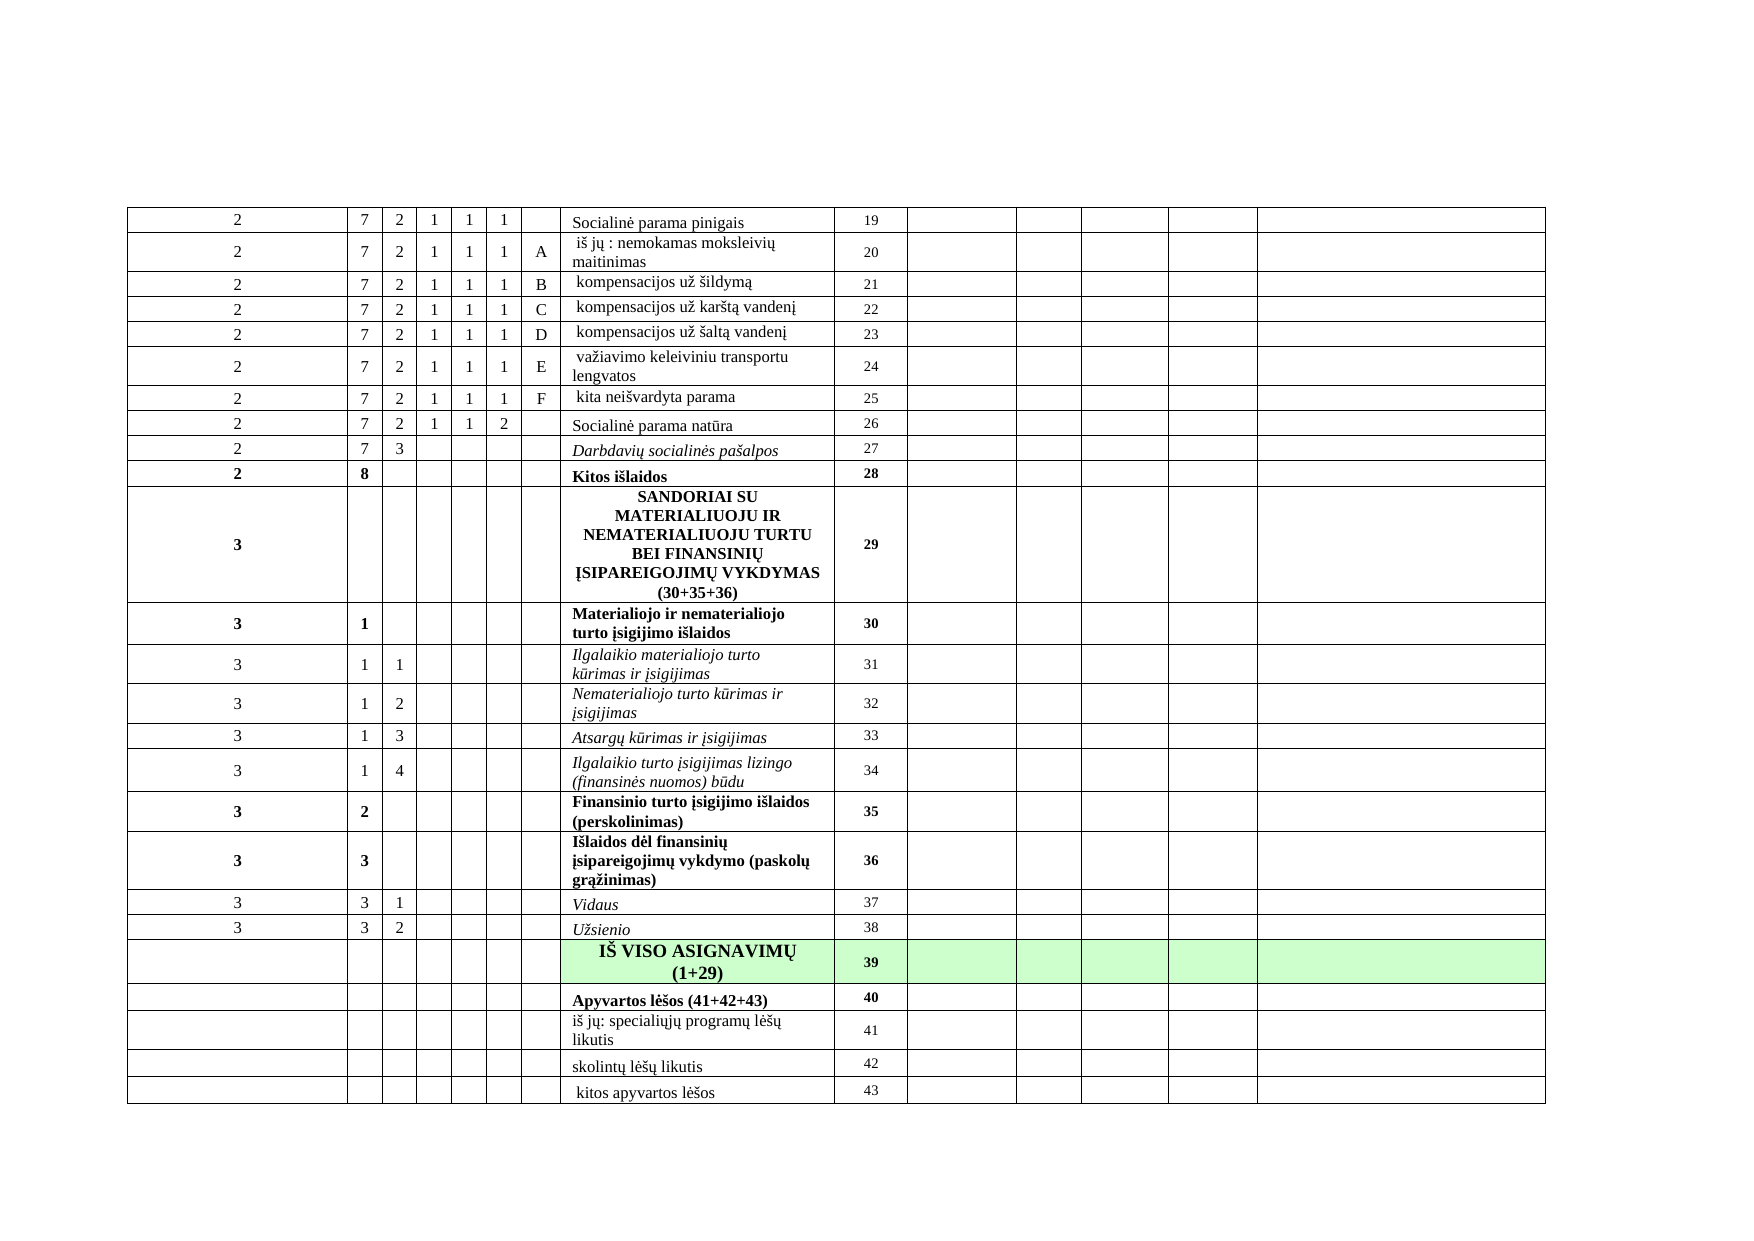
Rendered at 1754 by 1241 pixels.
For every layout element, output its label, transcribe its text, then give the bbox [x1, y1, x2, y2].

table_cell [908, 436, 1016, 460]
table_cell 2 [383, 322, 416, 346]
table_cell [1017, 1011, 1081, 1049]
table_cell 1 [348, 724, 382, 747]
table_cell [908, 940, 1016, 983]
table_cell Išlaidos dėl finansinių įsipareigojimų vykdymo (paskolų grąžinimas) [561, 832, 834, 889]
table_cell 28 [835, 461, 907, 486]
table_cell [1017, 347, 1081, 385]
table_cell 1 [452, 208, 486, 232]
table_cell [1169, 386, 1257, 410]
table_cell 7 [348, 347, 382, 385]
table_cell 3 [128, 792, 347, 831]
table_cell [487, 461, 521, 486]
table_cell kitos apyvartos lėšos [561, 1077, 834, 1102]
table_cell [1258, 347, 1545, 385]
table_cell [452, 792, 486, 831]
table_cell [1169, 322, 1257, 346]
table_cell 37 [835, 890, 907, 914]
table_cell [417, 436, 451, 460]
table_cell 2 [128, 347, 347, 385]
table_cell [908, 603, 1016, 644]
table_cell [1017, 436, 1081, 460]
table_cell [417, 645, 451, 683]
table_cell [487, 749, 521, 791]
table_cell [1258, 487, 1545, 602]
table_cell [1169, 603, 1257, 644]
table_cell [1258, 940, 1545, 983]
table_cell [1258, 749, 1545, 791]
table_cell [1017, 645, 1081, 683]
table_cell [908, 322, 1016, 346]
table_cell [452, 1050, 486, 1076]
table_cell 3 [128, 890, 347, 914]
table_cell [1017, 1077, 1081, 1102]
table_cell [383, 603, 416, 644]
table_cell 1 [487, 386, 521, 410]
table_cell 2 [383, 915, 416, 939]
table_cell [908, 645, 1016, 683]
table_cell [1082, 1011, 1168, 1049]
table_cell [417, 984, 451, 1010]
table_cell [1082, 272, 1168, 296]
table_cell 2 [383, 208, 416, 232]
table_cell [1258, 1050, 1545, 1076]
table_cell 1 [487, 208, 521, 232]
table_cell [1017, 272, 1081, 296]
table_cell [1169, 1104, 1258, 1127]
table_cell 34 [835, 749, 907, 791]
table_cell [1169, 915, 1257, 939]
table_cell [417, 1077, 451, 1102]
table_cell [452, 603, 486, 644]
table_cell 1 [383, 645, 416, 683]
table_cell 36 [835, 832, 907, 889]
table_cell [1258, 792, 1545, 831]
table_cell Užsienio [561, 915, 834, 939]
table_cell 19 [835, 208, 907, 232]
table_cell važiavimo keleiviniu transportu lengvatos [561, 347, 834, 385]
table_cell 23 [835, 322, 907, 346]
table_cell F [522, 386, 560, 410]
table_cell [1258, 322, 1545, 346]
table_cell [383, 1050, 416, 1076]
table_cell [417, 890, 451, 914]
table_cell 21 [835, 272, 907, 296]
table_cell 27 [835, 436, 907, 460]
table_cell [1169, 984, 1257, 1010]
table_cell [383, 1011, 416, 1049]
table_cell [908, 915, 1016, 939]
table_cell 3 [383, 436, 416, 460]
table_cell 1 [417, 233, 451, 271]
table_cell 1 [452, 347, 486, 385]
table_cell 1 [417, 208, 451, 232]
table_cell [1017, 461, 1081, 486]
table_cell [487, 603, 521, 644]
table_cell Kitos išlaidos [561, 461, 834, 486]
table_cell 2 [128, 297, 347, 321]
table_cell 2 [383, 297, 416, 321]
table_cell 41 [835, 1011, 907, 1049]
table_cell [487, 984, 521, 1010]
table_cell 38 [835, 915, 907, 939]
table_cell [417, 832, 451, 889]
table_cell 24 [835, 347, 907, 385]
table_cell 2 [128, 461, 347, 486]
table_cell Socialinė parama natūra [561, 411, 834, 435]
table_cell [908, 347, 1016, 385]
table_cell [1017, 724, 1081, 747]
table_cell [452, 436, 486, 460]
table_cell [452, 832, 486, 889]
table_cell SANDORIAI SU MATERIALIUOJU IR NEMATERIALIUOJU TURTU BEI FINANSINIŲ ĮSIPAREIGOJIMŲ VYKDYMAS (30+35+36) [561, 487, 834, 602]
table_cell [1169, 645, 1257, 683]
table_cell 1 [417, 297, 451, 321]
table_cell 2 [383, 233, 416, 271]
table_cell 1 [417, 386, 451, 410]
table_cell 1 [383, 890, 416, 914]
table_cell 2 [383, 684, 416, 722]
table_cell A [522, 233, 560, 271]
table_cell 1 [452, 297, 486, 321]
table_cell kita neišvardyta parama [561, 386, 834, 410]
table_cell 1 [452, 272, 486, 296]
table_cell [1258, 411, 1545, 435]
table_cell [487, 684, 521, 722]
table_cell 7 [348, 386, 382, 410]
table_cell [1082, 386, 1168, 410]
table_cell [908, 272, 1016, 296]
table_cell 3 [348, 832, 382, 889]
table_cell 1 [348, 749, 382, 791]
table_cell [1082, 984, 1168, 1010]
table_cell 2 [128, 208, 347, 232]
table_cell [1017, 684, 1081, 722]
table_cell 40 [835, 984, 907, 1010]
table_cell [452, 915, 486, 939]
table_cell [1082, 436, 1168, 460]
table_cell [522, 724, 560, 747]
table_cell [1258, 461, 1545, 486]
table_cell [452, 724, 486, 747]
table_cell IŠ VISO ASIGNAVIMŲ (1+29) [561, 940, 834, 983]
table_cell [1169, 749, 1257, 791]
table_cell 1 [417, 272, 451, 296]
table_cell [908, 411, 1016, 435]
table_cell 1 [348, 645, 382, 683]
table_cell [1169, 684, 1257, 722]
table_cell [1258, 603, 1545, 644]
table_cell [1258, 386, 1545, 410]
table_cell [1082, 411, 1168, 435]
table_cell 7 [348, 297, 382, 321]
table_cell [452, 984, 486, 1010]
table_cell [417, 940, 451, 983]
table_cell 3 [128, 832, 347, 889]
table_cell [522, 645, 560, 683]
table_cell [487, 487, 521, 602]
table_cell [908, 233, 1016, 271]
table_cell [522, 792, 560, 831]
table_cell [522, 603, 560, 644]
table_cell [1017, 297, 1081, 321]
table_cell [908, 984, 1016, 1010]
table_cell [1017, 1104, 1081, 1127]
table_cell [452, 890, 486, 914]
table_cell [487, 1104, 522, 1127]
table_cell [908, 461, 1016, 486]
table_cell [1017, 208, 1081, 232]
table_cell Vidaus [561, 890, 834, 914]
table_cell [1082, 297, 1168, 321]
table_cell [1258, 1011, 1545, 1049]
table_cell 3 [348, 915, 382, 939]
table_cell [487, 832, 521, 889]
table_cell [1081, 1104, 1168, 1127]
table_cell [452, 1077, 486, 1102]
table_cell kompensacijos už šaltą vandenį [561, 322, 834, 346]
table_cell 42 [835, 1050, 907, 1076]
table_cell [1169, 940, 1257, 983]
table_cell [522, 915, 560, 939]
table_cell 3 [128, 915, 347, 939]
table_cell 2 [383, 386, 416, 410]
table_cell 7 [348, 436, 382, 460]
table_cell [417, 915, 451, 939]
table_cell [347, 1104, 382, 1127]
table_cell [1017, 233, 1081, 271]
table_cell [908, 297, 1016, 321]
table_cell [348, 1050, 382, 1076]
table_cell 1 [417, 347, 451, 385]
table_cell [522, 461, 560, 486]
table_cell 20 [835, 233, 907, 271]
table_cell [487, 645, 521, 683]
table_cell [908, 832, 1016, 889]
table_cell 33 [835, 724, 907, 747]
table_cell [1017, 487, 1081, 602]
table_cell [452, 645, 486, 683]
table_cell 1 [487, 322, 521, 346]
table_cell [128, 984, 347, 1010]
table_cell 1 [417, 411, 451, 435]
table_cell [1017, 322, 1081, 346]
table_cell [1258, 297, 1545, 321]
table_cell [417, 1050, 451, 1076]
table_cell [1169, 1011, 1257, 1049]
table_cell [1258, 890, 1545, 914]
table_cell [908, 1011, 1016, 1049]
table_cell [1082, 1050, 1168, 1076]
table_cell [1169, 890, 1257, 914]
table_cell [1082, 684, 1168, 722]
table_cell [1258, 233, 1545, 271]
table_cell [383, 984, 416, 1010]
table_cell [522, 890, 560, 914]
table_cell D [522, 322, 560, 346]
table_cell 25 [835, 386, 907, 410]
table_cell Apyvartos lėšos (41+42+43) [561, 984, 834, 1010]
table_cell [128, 1011, 347, 1049]
table_cell [522, 411, 560, 435]
table_cell [522, 749, 560, 791]
table_cell [1258, 984, 1545, 1010]
table_cell [522, 832, 560, 889]
table_cell [348, 1011, 382, 1049]
table_cell 4 [383, 749, 416, 791]
table_cell 1 [452, 411, 486, 435]
table_cell 7 [348, 272, 382, 296]
table_cell 2 [487, 411, 521, 435]
table_cell [452, 1104, 487, 1127]
table_cell [1082, 461, 1168, 486]
table_cell 35 [835, 792, 907, 831]
table_cell [908, 792, 1016, 831]
table_cell 30 [835, 603, 907, 644]
table_cell [908, 1050, 1016, 1076]
table_cell [417, 603, 451, 644]
table_cell [1169, 1077, 1257, 1102]
table_cell 7 [348, 208, 382, 232]
table_cell [383, 487, 416, 602]
table_cell [383, 832, 416, 889]
table_cell 32 [835, 684, 907, 722]
table_cell [1169, 436, 1257, 460]
table_cell 29 [835, 487, 907, 602]
table_cell [1017, 915, 1081, 939]
table_cell 1 [487, 297, 521, 321]
table_cell [452, 487, 486, 602]
table_cell [348, 984, 382, 1010]
table_cell [417, 749, 451, 791]
table_cell [417, 684, 451, 722]
table_cell 7 [348, 322, 382, 346]
table_cell 1 [452, 322, 486, 346]
table_cell [1169, 487, 1257, 602]
table_cell 1 [348, 603, 382, 644]
table_cell [417, 1011, 451, 1049]
table_cell 2 [128, 322, 347, 346]
table_cell [908, 684, 1016, 722]
table_cell [1017, 984, 1081, 1010]
table_cell [1017, 603, 1081, 644]
table_cell 31 [835, 645, 907, 683]
table_cell Materialiojo ir nematerialiojo turto įsigijimo išlaidos [561, 603, 834, 644]
table_cell [1082, 645, 1168, 683]
table_cell [383, 461, 416, 486]
table_cell [487, 724, 521, 747]
table_cell 3 [128, 749, 347, 791]
table_cell Ilgalaikio materialiojo turto kūrimas ir įsigijimas [561, 645, 834, 683]
table_cell [1082, 233, 1168, 271]
table_cell [1258, 684, 1545, 722]
table_cell [1258, 832, 1545, 889]
table_cell [1082, 724, 1168, 747]
table_cell [522, 940, 560, 983]
table_cell [1017, 411, 1081, 435]
table_cell Darbdavių socialinės pašalpos [561, 436, 834, 460]
table_cell [522, 1104, 561, 1127]
table_cell [1082, 347, 1168, 385]
table_cell [348, 487, 382, 602]
table_cell [487, 436, 521, 460]
table_cell [487, 1050, 521, 1076]
table_cell [417, 461, 451, 486]
table_cell [908, 386, 1016, 410]
table_cell [522, 1011, 560, 1049]
table_cell [908, 890, 1016, 914]
table_cell 2 [383, 272, 416, 296]
table_cell [383, 1077, 416, 1102]
table_cell [1017, 1050, 1081, 1076]
table_cell [1169, 411, 1257, 435]
table_cell 3 [128, 684, 347, 722]
table_cell [417, 1104, 452, 1127]
table_cell [452, 461, 486, 486]
table_cell [348, 940, 382, 983]
table_cell [1017, 832, 1081, 889]
table_cell [1082, 940, 1168, 983]
table_cell [1169, 832, 1257, 889]
table_cell [1017, 386, 1081, 410]
table_cell [487, 1077, 521, 1102]
table_cell E [522, 347, 560, 385]
table_cell [1017, 890, 1081, 914]
table_cell 8 [348, 461, 382, 486]
table_cell [522, 1077, 560, 1102]
table_cell [417, 792, 451, 831]
table_cell [348, 1077, 382, 1102]
table_cell [1258, 272, 1545, 296]
table_cell [487, 940, 521, 983]
table_cell [834, 1104, 908, 1127]
table_cell 7 [348, 233, 382, 271]
table_cell 3 [348, 890, 382, 914]
table_cell kompensacijos už karštą vandenį [561, 297, 834, 321]
table_cell [383, 792, 416, 831]
table_cell [487, 890, 521, 914]
table_cell 3 [383, 724, 416, 747]
table_cell 2 [128, 386, 347, 410]
table_cell [452, 684, 486, 722]
table_cell 1 [487, 347, 521, 385]
table_cell Finansinio turto įsigijimo išlaidos (perskolinimas) [561, 792, 834, 831]
table_cell [1017, 792, 1081, 831]
table_cell [1082, 208, 1168, 232]
table_cell [1258, 645, 1545, 683]
table_cell [128, 1104, 347, 1127]
table_cell [1017, 749, 1081, 791]
table_cell 26 [835, 411, 907, 435]
table_cell [1169, 347, 1257, 385]
table_cell [1082, 890, 1168, 914]
table_cell [1169, 1050, 1257, 1076]
table_cell [908, 487, 1016, 602]
table_cell 2 [128, 272, 347, 296]
table_cell [1258, 1104, 1545, 1127]
table_cell [908, 749, 1016, 791]
table_cell [1169, 272, 1257, 296]
table_cell iš jų: specialiųjų programų lėšų likutis [561, 1011, 834, 1049]
table_cell Atsargų kūrimas ir įsigijimas [561, 724, 834, 747]
table_cell [1258, 915, 1545, 939]
table_cell [1082, 792, 1168, 831]
table_cell [1082, 603, 1168, 644]
table_cell [1258, 436, 1545, 460]
table_cell 1 [487, 233, 521, 271]
table_cell 1 [452, 233, 486, 271]
table_cell Socialinė parama pinigais [561, 208, 834, 232]
table_cell 2 [383, 411, 416, 435]
table_cell [522, 436, 560, 460]
table_cell [128, 1077, 347, 1102]
table_cell [1082, 1077, 1168, 1102]
table_cell 1 [452, 386, 486, 410]
table_cell kompensacijos už šildymą [561, 272, 834, 296]
table_cell [452, 1011, 486, 1049]
table_cell [487, 915, 521, 939]
table_cell [1258, 1077, 1545, 1102]
table_cell [1082, 322, 1168, 346]
table_cell B [522, 272, 560, 296]
table_cell [1169, 461, 1257, 486]
table_cell [417, 724, 451, 747]
table_cell 3 [128, 487, 347, 602]
table_cell 2 [348, 792, 382, 831]
table_cell [487, 1011, 521, 1049]
table_cell 22 [835, 297, 907, 321]
table_cell [1082, 749, 1168, 791]
table_cell [1082, 915, 1168, 939]
table_cell [522, 984, 560, 1010]
table_cell [1017, 940, 1081, 983]
table_cell 3 [128, 603, 347, 644]
table_cell [1169, 208, 1257, 232]
table_cell [522, 1050, 560, 1076]
table_cell 2 [128, 436, 347, 460]
table_cell 1 [417, 322, 451, 346]
table_cell [452, 940, 486, 983]
table_cell Nematerialiojo turto kūrimas ir įsigijimas [561, 684, 834, 722]
table_cell [417, 487, 451, 602]
table_cell [908, 1077, 1016, 1102]
table_cell skolintų lėšų likutis [561, 1050, 834, 1076]
table_cell 2 [128, 233, 347, 271]
table_cell [382, 1104, 417, 1127]
table_cell [908, 208, 1016, 232]
table_cell [561, 1104, 834, 1127]
table_cell 39 [835, 940, 907, 983]
table_cell [1169, 792, 1257, 831]
table_cell [487, 792, 521, 831]
table_cell 1 [348, 684, 382, 722]
table_cell [128, 1050, 347, 1076]
table_cell 1 [487, 272, 521, 296]
table_cell 3 [128, 724, 347, 747]
table_cell iš jų : nemokamas moksleivių maitinimas [561, 233, 834, 271]
table_cell 2 [128, 411, 347, 435]
table_cell [452, 749, 486, 791]
table_cell [128, 940, 347, 983]
table_cell [1169, 724, 1257, 747]
table_cell C [522, 297, 560, 321]
table_cell [1258, 208, 1545, 232]
table_cell 43 [835, 1077, 907, 1102]
table_cell [1169, 297, 1257, 321]
table_cell [522, 208, 560, 232]
table_cell [522, 487, 560, 602]
table_cell [383, 940, 416, 983]
table_cell 3 [128, 645, 347, 683]
table_cell [1082, 487, 1168, 602]
table_cell [908, 724, 1016, 747]
table_cell [1082, 832, 1168, 889]
table_cell Ilgalaikio turto įsigijimas lizingo (finansinės nuomos) būdu [561, 749, 834, 791]
table_cell [908, 1104, 1017, 1127]
table_cell 2 [383, 347, 416, 385]
table_cell [1258, 724, 1545, 747]
table_cell 7 [348, 411, 382, 435]
table_cell [1169, 233, 1257, 271]
table_cell [522, 684, 560, 722]
